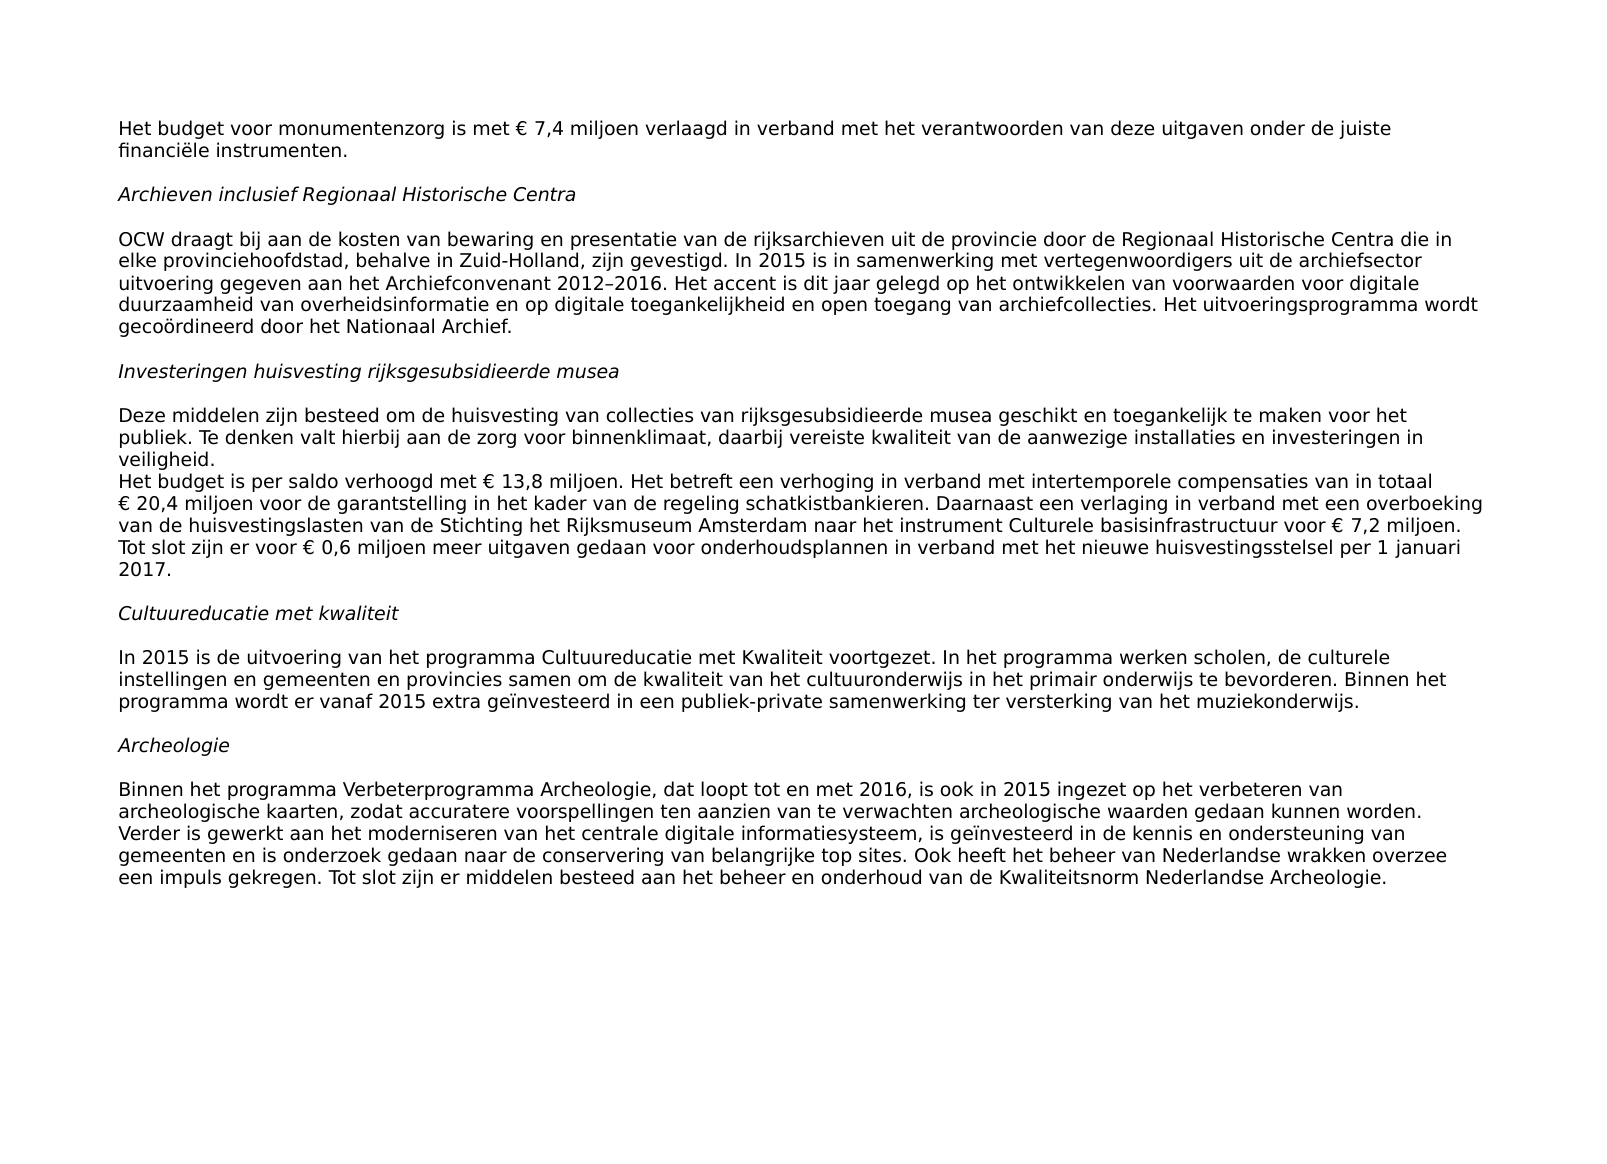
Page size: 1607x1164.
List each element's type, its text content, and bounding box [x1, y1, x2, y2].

text Binnen het programma Verbeterprogramma Archeologie, dat loopt tot en met 2016, is ook in 2015 ingezet op het verbeteren van archeologische kaarten, zodat accuratere voorspellingen ten aanzien van te verwachten archeologische waarden gedaan kunnen worden. Verder is gewerkt aan het moderniseren van het centrale digitale informatiesysteem, is geïnvesteerd in de kennis en ondersteuning van gemeenten en is onderzoek gedaan naar de conservering van belangrijke top sites. Ook heeft het beheer van Nederlandse wrakken overzee een impuls gekregen. Tot slot zijn er middelen besteed aan het beheer en onderhoud van de Kwaliteitsnorm Nederlandse Archeologie. [118, 779, 1488, 889]
text OCW draagt bij aan de kosten van bewaring en presentatie van de rijksarchieven uit de provincie door de Regionaal Historische Centra die in elke provinciehoofdstad, behalve in Zuid-Holland, zijn gevestigd. In 2015 is in samenwerking met vertegenwoordigers uit de archiefsector uitvoering gegeven aan het Archiefconvenant 2012–2016. Het accent is dit jaar gelegd op het ontwikkelen van voorwaarden voor digitale duurzaamheid van overheidsinformatie en op digitale toegankelijkheid en open toegang van archiefcollecties. Het uitvoeringsprogramma wordt gecoördineerd door het Nationaal Archief. [118, 228, 1488, 338]
subtitle Archieven inclusief Regionaal Historische Centra [118, 184, 1488, 206]
text In 2015 is de uitvoering van het programma Cultuureducatie met Kwaliteit voortgezet. In het programma werken scholen, de culturele instellingen en gemeenten en provincies samen om de kwaliteit van het cultuuronderwijs in het primair onderwijs te bevorderen. Binnen het programma wordt er vanaf 2015 extra geïnvesteerd in een publiek-private samenwerking ter versterking van het muziekonderwijs. [118, 647, 1488, 713]
subtitle Investeringen huisvesting rijksgesubsidieerde musea [118, 361, 1488, 382]
text Het budget voor monumentenzorg is met € 7,4 miljoen verlaagd in verband met het verantwoorden van deze uitgaven onder de juiste financiële instrumenten. [118, 118, 1488, 162]
subtitle Cultuureducatie met kwaliteit [118, 603, 1488, 625]
subtitle Archeologie [118, 735, 1488, 757]
text Deze middelen zijn besteed om de huisvesting van collecties van rijksgesubsidieerde musea geschikt en toegankelijk te maken voor het publiek. Te denken valt hierbij aan de zorg voor binnenklimaat, daarbij vereiste kwaliteit van de aanwezige installaties en investeringen in veiligheid. [118, 405, 1488, 471]
text Het budget is per saldo verhoogd met € 13,8 miljoen. Het betreft een verhoging in verband met intertemporele compensaties van in totaal € 20,4 miljoen voor de garantstelling in het kader van de regeling schatkistbankieren. Daarnaast een verlaging in verband met een overboeking van de huisvestingslasten van de Stichting het Rijksmuseum Amsterdam naar het instrument Culturele basisinfrastructuur voor € 7,2 miljoen. Tot slot zijn er voor € 0,6 miljoen meer uitgaven gedaan voor onderhoudsplannen in verband met het nieuwe huisvestingsstelsel per 1 januari 2017. [118, 471, 1488, 581]
